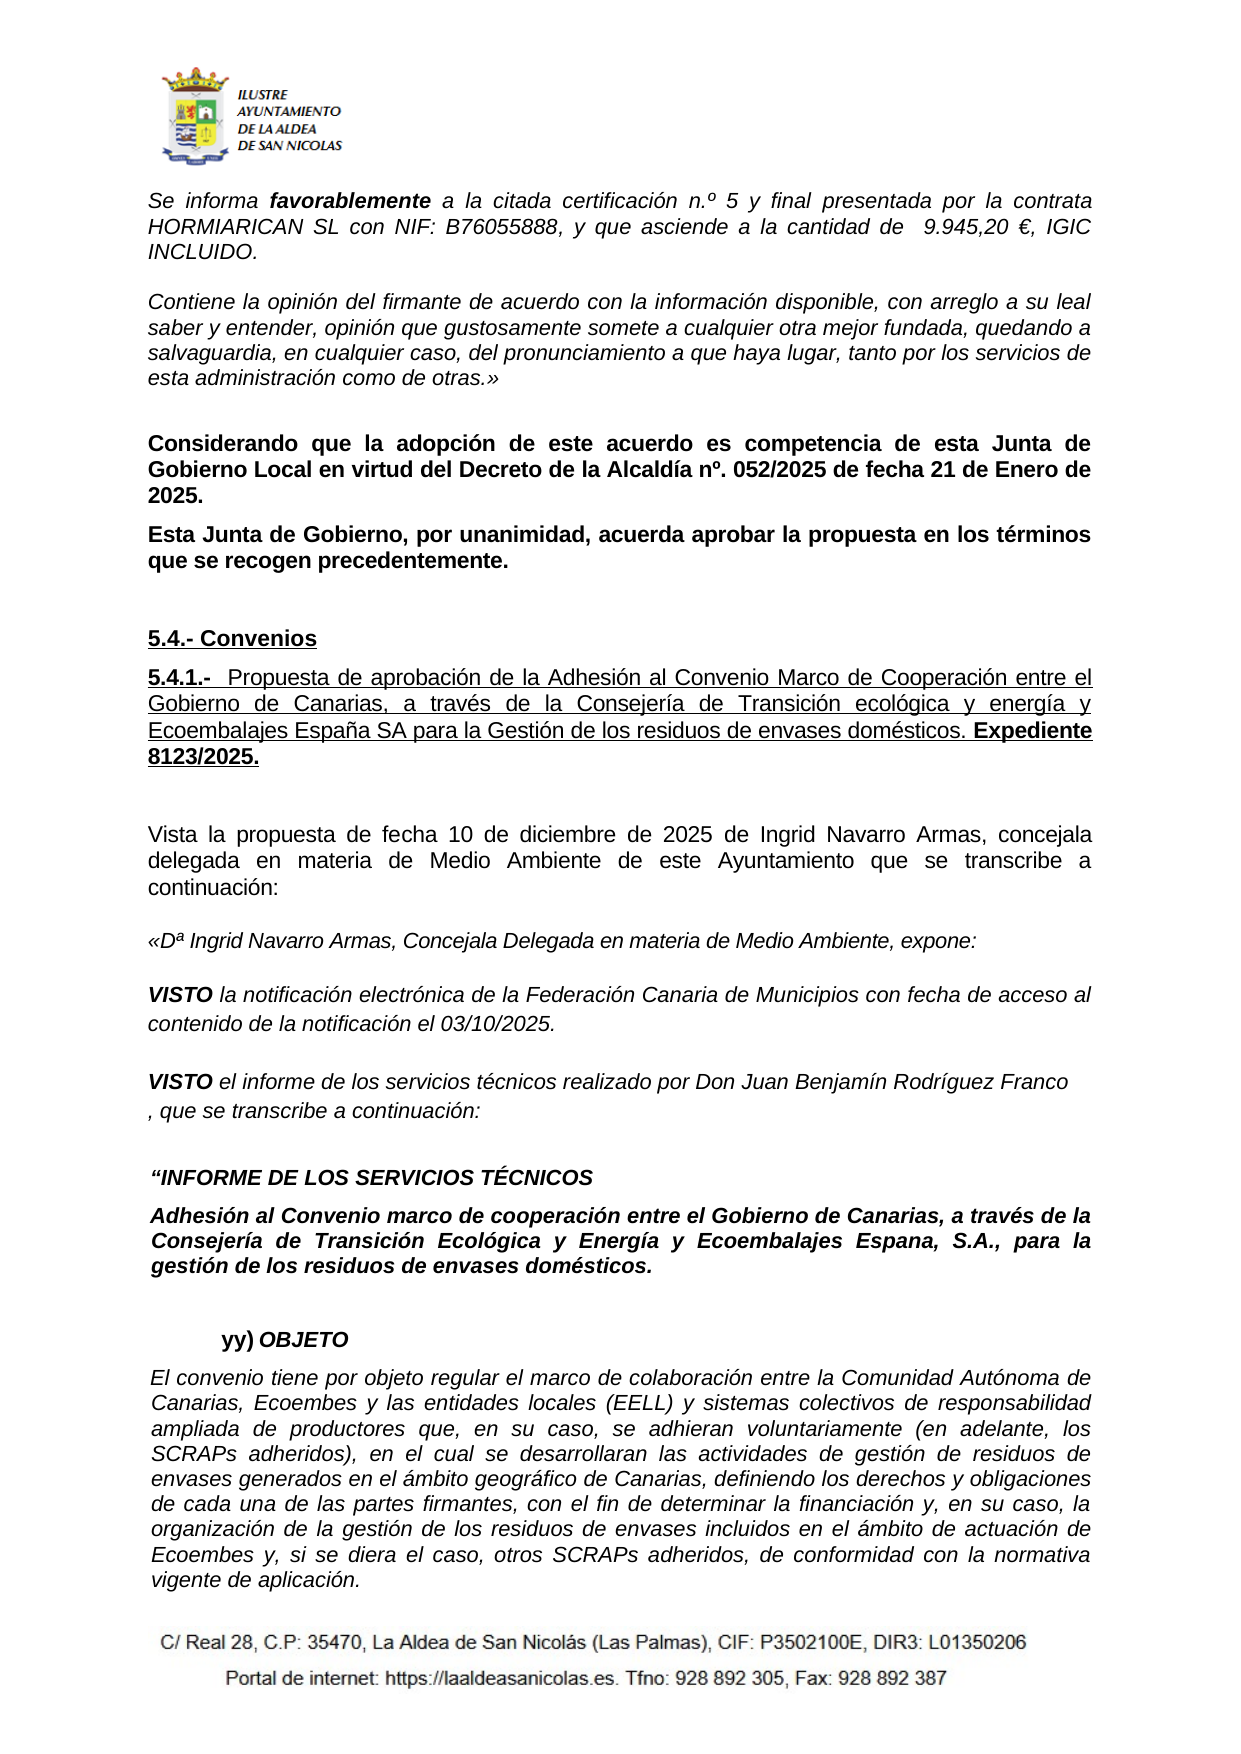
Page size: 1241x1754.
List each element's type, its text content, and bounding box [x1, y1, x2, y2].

text Considerando que la adopción de este acuerdo es competencia de esta Junta de Gobierno Local en virtud del Decreto de la Alcaldía nº. 052/2025 de fecha 21 de Enero de 2025. [148, 429, 1093, 509]
text , que se transcribe a continuación: [148, 1098, 1093, 1123]
text 8123/2025. [148, 741, 1093, 769]
text 5.4.- Convenios [148, 625, 1093, 652]
text 5.4.1.- Propuesta de aprobación de la Adhesión al Convenio Marco de Cooperación entre el [148, 664, 1093, 687]
text «Dª Ingrid Navarro Armas, Concejala Delegada en materia de Medio Ambiente, expone: [148, 927, 1093, 953]
text Esta Junta de Gobierno, por unanimidad, acuerda aprobar la propuesta en los términos que se recogen precedentemente. [148, 521, 1093, 574]
picture [148, 1626, 1034, 1694]
text Vista la propuesta de fecha 10 de diciembre de 2025 de Ingrid Navarro Armas, concejala delegada en materia de Medio Ambiente de este Ayuntamiento que se transcribe a continuación: [148, 821, 1093, 900]
text “INFORME DE LOS SERVICIOS TÉCNICOS [150, 1165, 1093, 1190]
text Contiene la opinión del firmante de acuerdo con la información disponible, con arreglo a su leal saber y entender, opinión que gustosamente somete a cualquier otra mejor fundada, quedando a salvaguardia, en cualquier caso, del pronunciamiento a que haya lugar, tanto por los servicios de esta administración como de otras.» [148, 289, 1093, 390]
text VISTO la notificación electrónica de la Federación Canaria de Municipios con fecha de acceso al contenido de la notificación el 03/10/2025. [148, 982, 1093, 1036]
text El convenio tiene por objeto regular el marco de colaboración entre la Comunidad Autónoma de Canarias, Ecoembes y las entidades locales (EELL) y sistemas colectivos de responsabilidad ampliada de productores que, en su caso, se adhieran voluntariamente (en adelante, los SCRAPs adheridos), en el cual se desarrollaran las actividades de gestión de residuos de envases generados en el ámbito geográfico de Canarias, definiendo los derechos y obligaciones de cada una de las partes firmantes, con el fin de determinar la financiación y, en su caso, la organización de la gestión de los residuos de envases incluidos en el ámbito de actuación de Ecoembes y, si se diera el caso, otros SCRAPs adheridos, de conformidad con la normativa vigente de aplicación. [150, 1365, 1093, 1592]
text Gobierno de Canarias, a través de la Consejería de Transición ecológica y energía y Ecoembalajes España SA para la Gestión de los residuos de envases domésticos. Expediente [148, 688, 1093, 740]
text Se informa favorablemente a la citada certificación n.º 5 y final presentada por la contrata HORMIARICAN SL con NIF: B76055888, y que asciende a la cantidad de 9.945,20 €, IGIC INCLUIDO. [148, 188, 1093, 264]
text VISTO el informe de los servicios técnicos realizado por Don Juan Benjamín Rodríguez Franco [148, 1069, 1093, 1094]
picture [148, 59, 358, 173]
list OBJETO [221, 1326, 1093, 1353]
text Adhesión al Convenio marco de cooperación entre el Gobierno de Canarias, a través de la Consejería de Transición Ecológica y Energía y Ecoembalajes Espana, S.A., para la gestión de los residuos de envases domésticos. [150, 1202, 1093, 1278]
